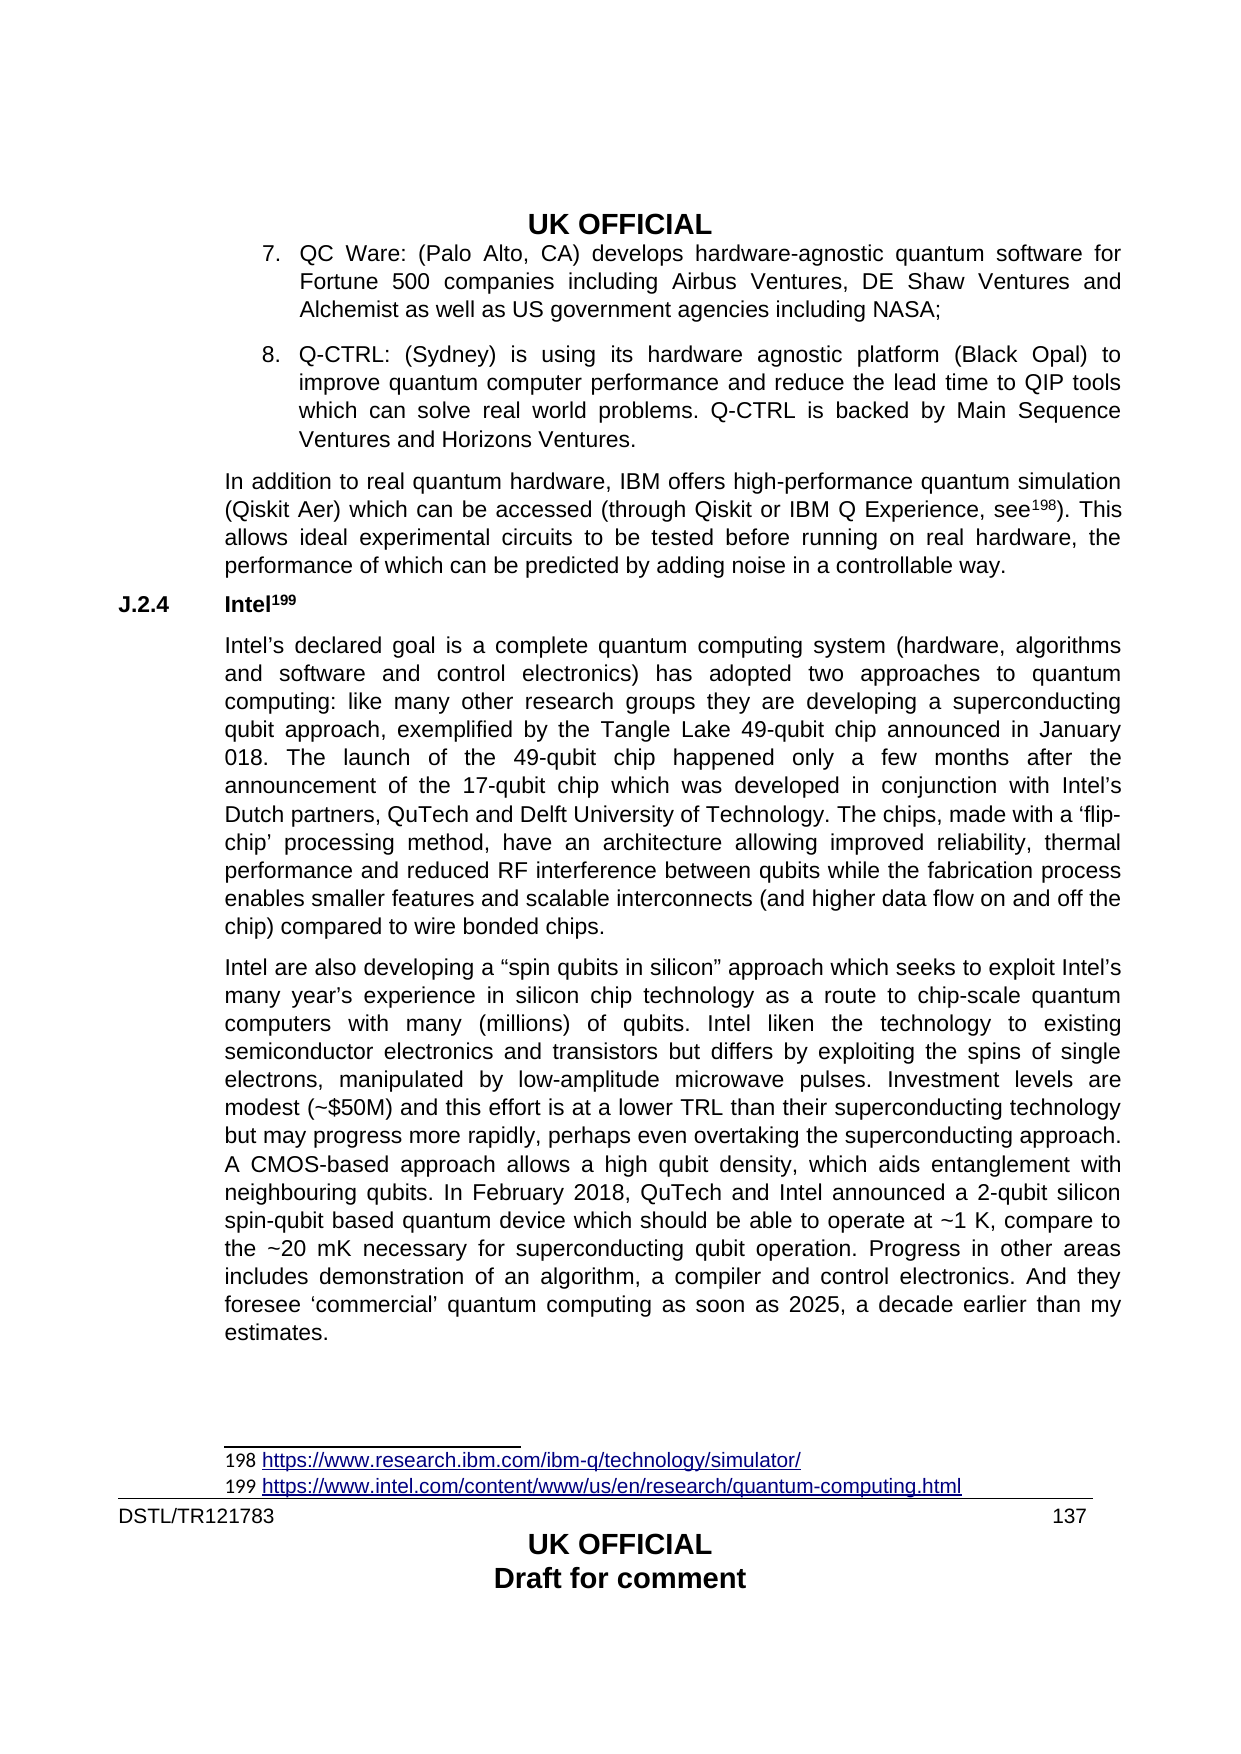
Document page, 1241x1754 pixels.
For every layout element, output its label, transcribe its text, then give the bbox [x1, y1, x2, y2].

list Q-CTRL: (Sydney) is using its hardware agnostic platform (Black Opal) to improve quantum computer performance and reduce the lead time to QIP tools which can solve real world problems. Q-CTRL is backed by Main Sequence Ventures and Horizons Ventures. [262, 341, 1122, 452]
list Intel [118, 591, 1122, 618]
text In addition to real quantum hardware, IBM offers high-performance quantum simulation (Qiskit Aer) which can be accessed (through Qiskit or IBM Q Experience, see). This allows ideal experimental circuits to be tested before running on real hardware, the performance of which can be predicted by adding noise in a controllable way. [224, 466, 1122, 579]
text https://www.research.ibm.com/ibm-q/technology/simulator/ [224, 1447, 1122, 1473]
list QC Ware: (Palo Alto, CA) develops hardware-agnostic quantum software for Fortune 500 companies including Airbus Ventures, DE Shaw Ventures and Alchemist as well as US government agencies including NASA; [262, 240, 1122, 323]
list https://www.intel.com/content/www/us/en/research/quantum-computing.html [224, 1473, 1122, 1498]
text Intel’s declared goal is a complete quantum computing system (hardware, algorithms and software and control electronics) has adopted two approaches to quantum computing: like many other research groups they are developing a superconducting qubit approach, exemplified by the Tangle Lake 49-qubit chip announced in January 018. The launch of the 49-qubit chip happened only a few months after the announcement of the 17-qubit chip which was developed in conjunction with Intel’s Dutch partners, QuTech and Delft University of Technology. The chips, made with a ‘flip-chip’ processing method, have an architecture allowing improved reliability, thermal performance and reduced RF interference between qubits while the fabrication process enables smaller features and scalable interconnects (and higher data flow on and off the chip) compared to wire bonded chips. [224, 630, 1122, 939]
text Intel are also developing a “spin qubits in silicon” approach which seeks to exploit Intel’s many year’s experience in silicon chip technology as a route to chip-scale quantum computers with many (millions) of qubits. Intel liken the technology to existing semiconductor electronics and transistors but differs by exploiting the spins of single electrons, manipulated by low-amplitude microwave pulses. Investment levels are modest (~$50M) and this effort is at a lower TRL than their superconducting technology but may progress more rapidly, perhaps even overtaking the superconducting approach. A CMOS-based approach allows a high qubit density, which aids entanglement with neighbouring qubits. In February 2018, QuTech and Intel announced a 2-qubit silicon spin-qubit based quantum device which should be able to operate at ~1 K, compare to the ~20 mK necessary for superconducting qubit operation. Progress in other areas includes demonstration of an algorithm, a compiler and control electronics. And they foresee ‘commercial’ quantum computing as soon as 2025, a decade earlier than my estimates. [224, 952, 1122, 1346]
